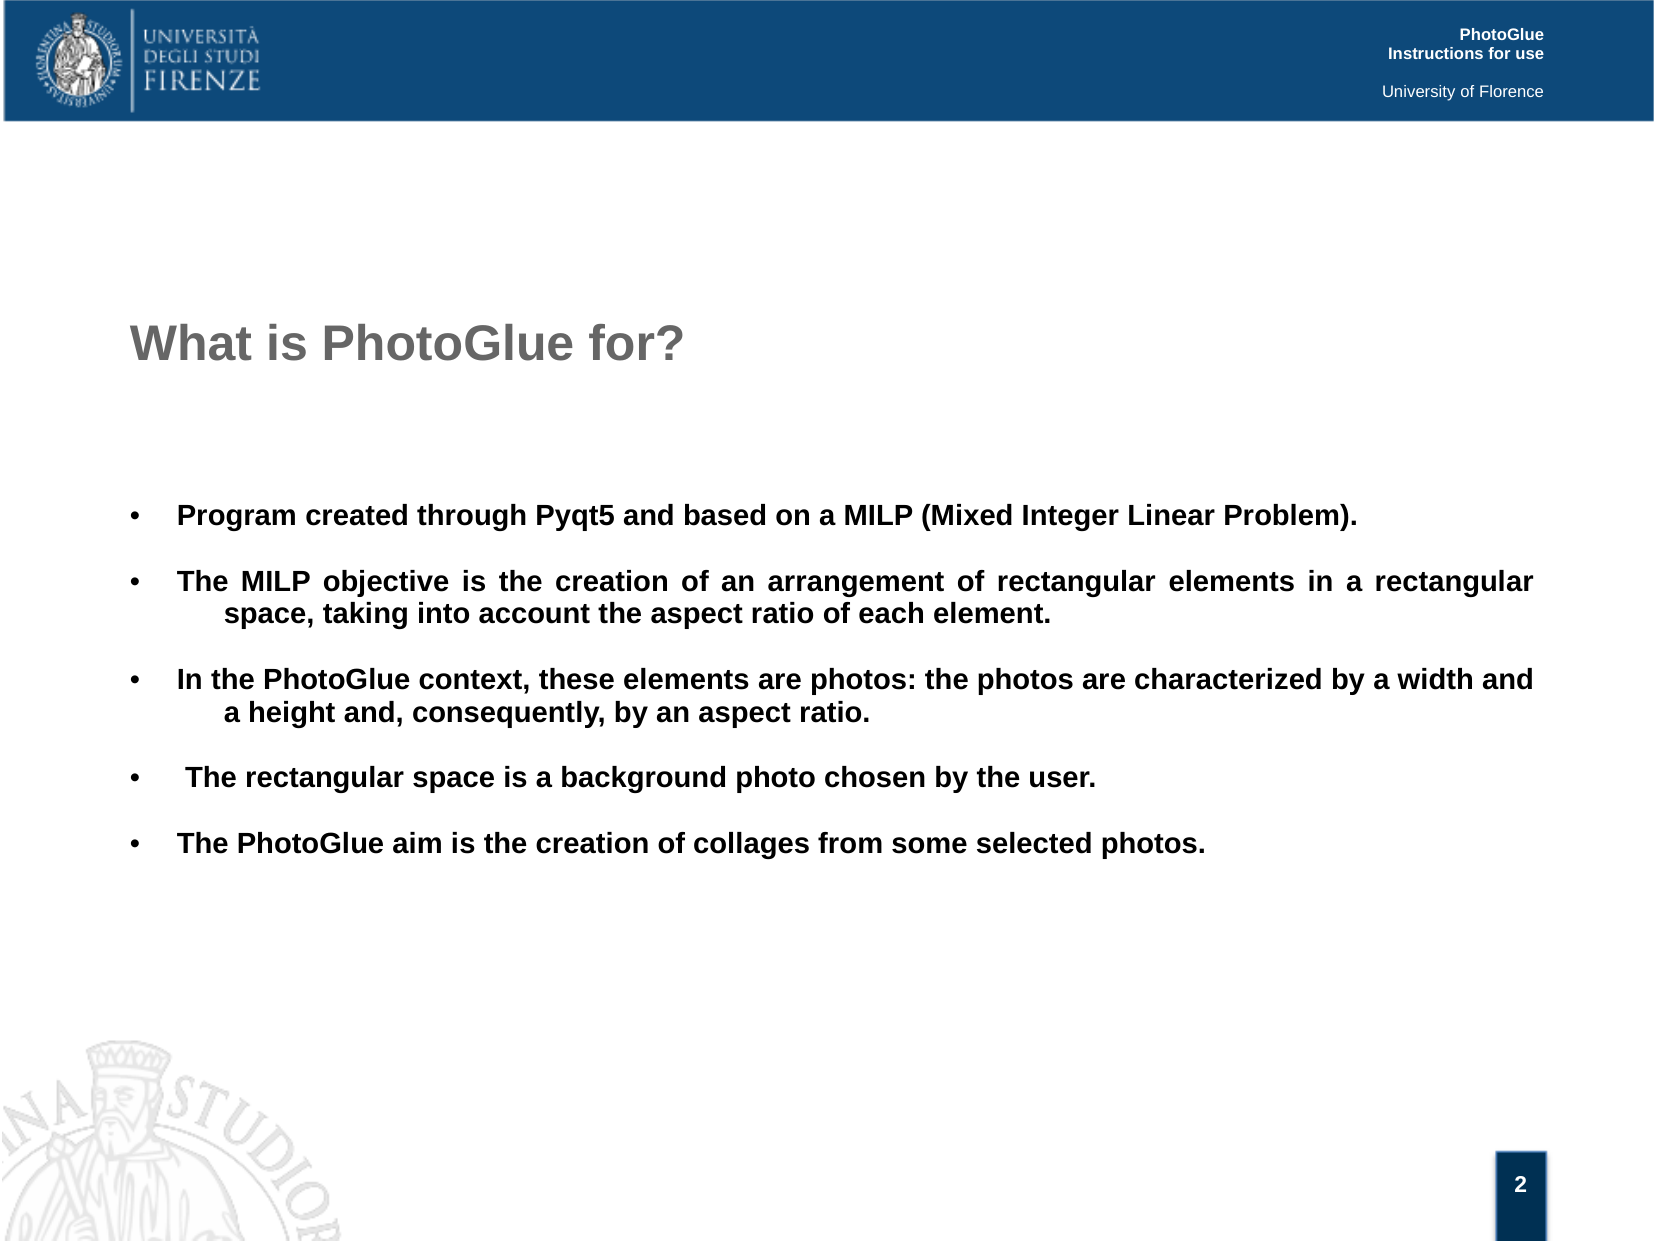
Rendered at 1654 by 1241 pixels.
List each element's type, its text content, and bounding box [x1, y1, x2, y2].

text_box 2 [1505, 1160, 1536, 1208]
text_box Program created through Pyqt5 and based on a MILP (Mixed Integer Linear Problem). The MILP objective is the creation of an arrangement of rectangular elements in a rectangular space, taking into account the aspect ratio of each element. In the PhotoGlue context, these elements are photos: the photos are characterized by a width and a height and, consequently, by an aspect ratio. The rectangular space is a background photo chosen by the user. The PhotoGlue aim is the creation of collages from some selected photos. [129, 478, 1536, 913]
text_box What is PhotoGlue for? [129, 268, 993, 389]
text_box PhotoGlue Instructions for use University of Florence [685, 24, 1548, 102]
picture [2, 0, 1654, 1241]
